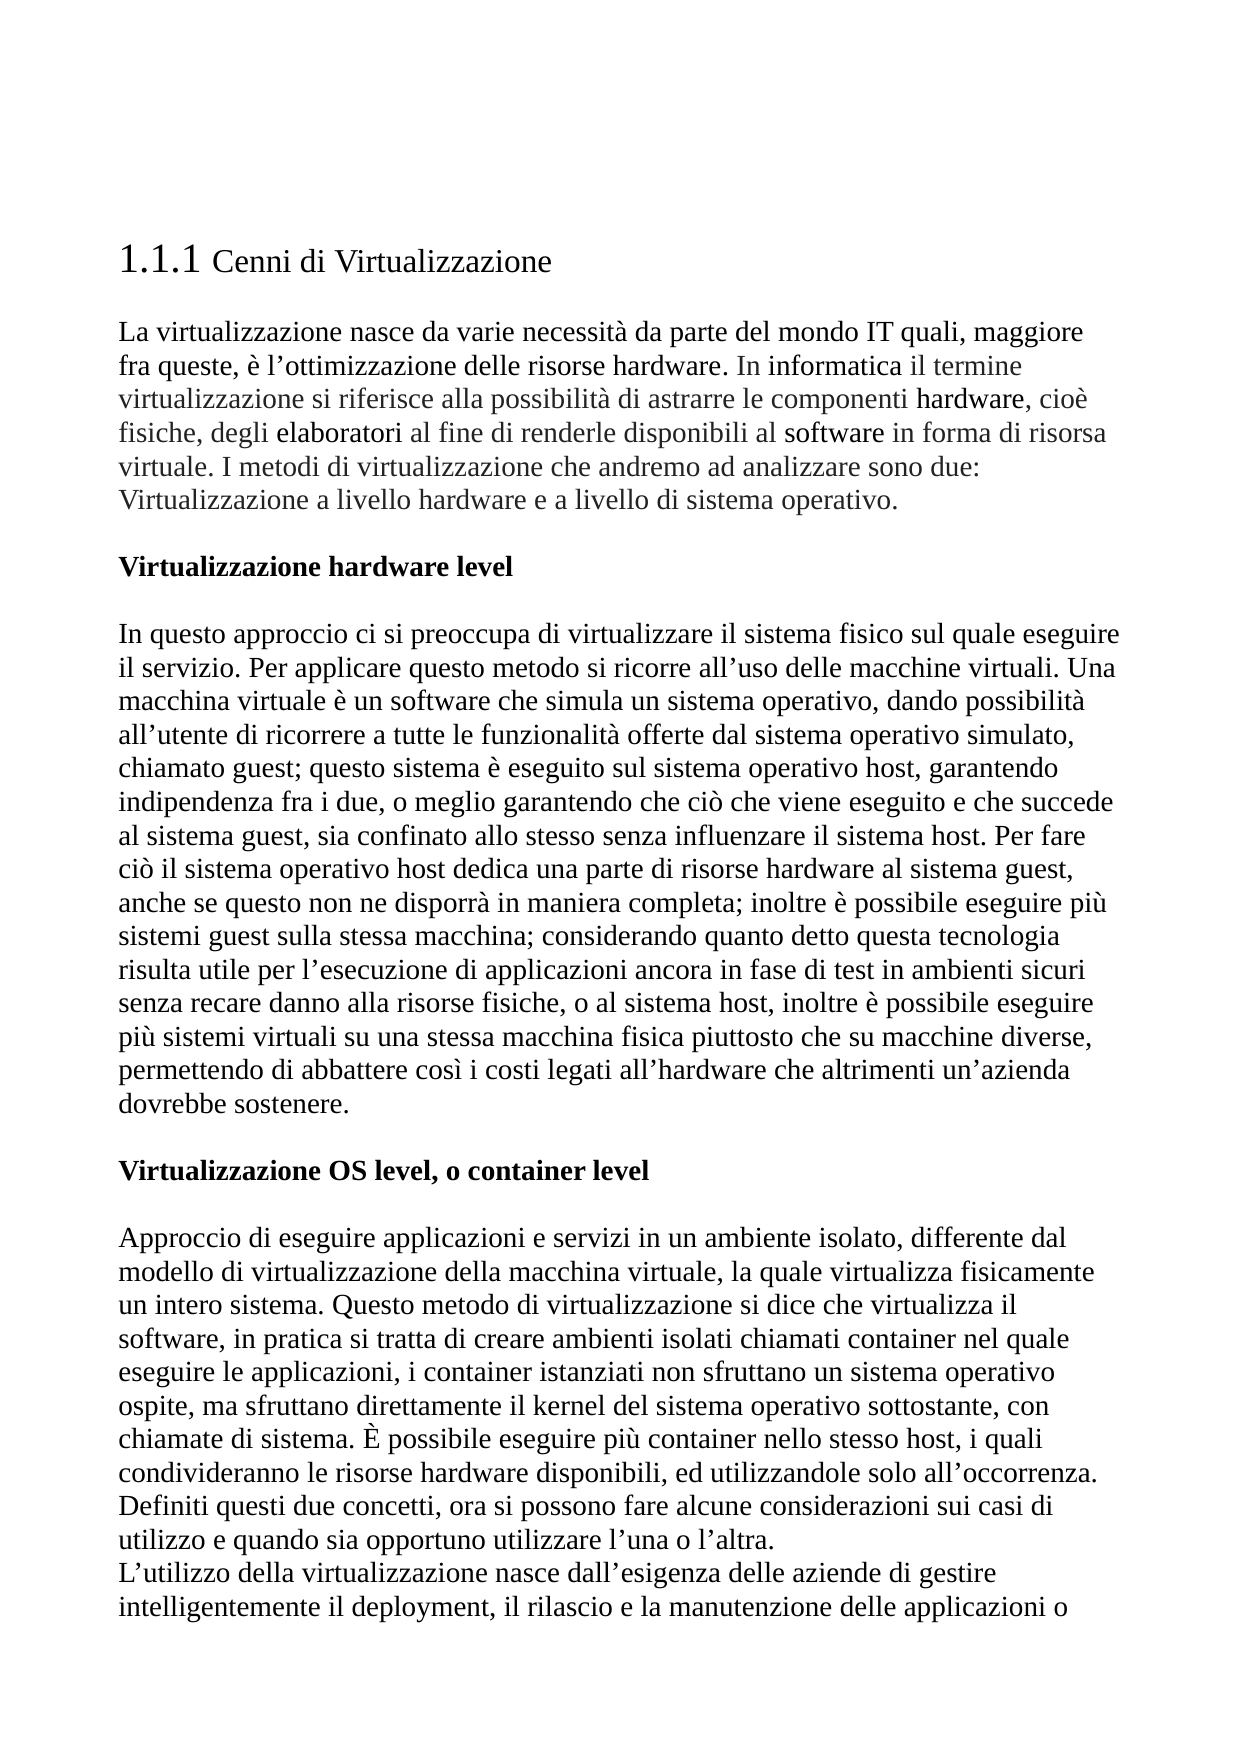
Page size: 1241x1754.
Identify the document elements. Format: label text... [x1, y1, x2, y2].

text Approccio di eseguire applicazioni e servizi in un ambiente isolato, differente dal modello di virtualizzazione della macchina virtuale, la quale virtualizza fisicamente un intero sistema. Questo metodo di virtualizzazione si dice che virtualizza il software, in pratica si tratta di creare ambienti isolati chiamati container nel quale eseguire le applicazioni, i container istanziati non sfruttano un sistema operativo ospite, ma sfruttano direttamente il kernel del sistema operativo sottostante, con chiamate di sistema. È possibile eseguire più container nello stesso host, i quali condivideranno le risorse hardware disponibili, ed utilizzandole solo all’occorrenza. [118, 1220, 1122, 1488]
text L’utilizzo della virtualizzazione nasce dall’esigenza delle aziende di gestire intelligentemente il deployment, il rilascio e la manutenzione delle applicazioni o [118, 1556, 1122, 1623]
text 1.1.1 Cenni di Virtualizzazione [118, 233, 1122, 281]
text Definiti questi due concetti, ora si possono fare alcune considerazioni sui casi di utilizzo e quando sia opportuno utilizzare l’una o l’altra. [118, 1488, 1122, 1556]
text In questo approccio ci si preoccupa di virtualizzare il sistema fisico sul quale eseguire il servizio. Per applicare questo metodo si ricorre all’uso delle macchine virtuali. Una macchina virtuale è un software che simula un sistema operativo, dando possibilità all’utente di ricorrere a tutte le funzionalità offerte dal sistema operativo simulato, chiamato guest; questo sistema è eseguito sul sistema operativo host, garantendo indipendenza fra i due, o meglio garantendo che ciò che viene eseguito e che succede al sistema guest, sia confinato allo stesso senza influenzare il sistema host. Per fare ciò il sistema operativo host dedica una parte di risorse hardware al sistema guest, anche se questo non ne disporrà in maniera completa; inoltre è possibile eseguire più sistemi guest sulla stessa macchina; considerando quanto detto questa tecnologia risulta utile per l’esecuzione di applicazioni ancora in fase di test in ambienti sicuri senza recare danno alla risorse fisiche, o al sistema host, inoltre è possibile eseguire più sistemi virtuali su una stessa macchina fisica piuttosto che su macchine diverse, permettendo di abbattere così i costi legati all’hardware che altrimenti un’azienda dovrebbe sostenere. [118, 616, 1122, 1119]
text La virtualizzazione nasce da varie necessità da parte del mondo IT quali, maggiore fra queste, è l’ottimizzazione delle risorse hardware. In informatica il termine virtualizzazione si riferisce alla possibilità di astrarre le componenti hardware, cioè fisiche, degli elaboratori al fine di renderle disponibili al software in forma di risorsa virtuale. I metodi di virtualizzazione che andremo ad analizzare sono due: Virtualizzazione a livello hardware e a livello di sistema operativo. [118, 314, 1122, 516]
text Virtualizzazione hardware level [118, 549, 1122, 583]
text Virtualizzazione OS level, o container level [118, 1153, 1122, 1187]
